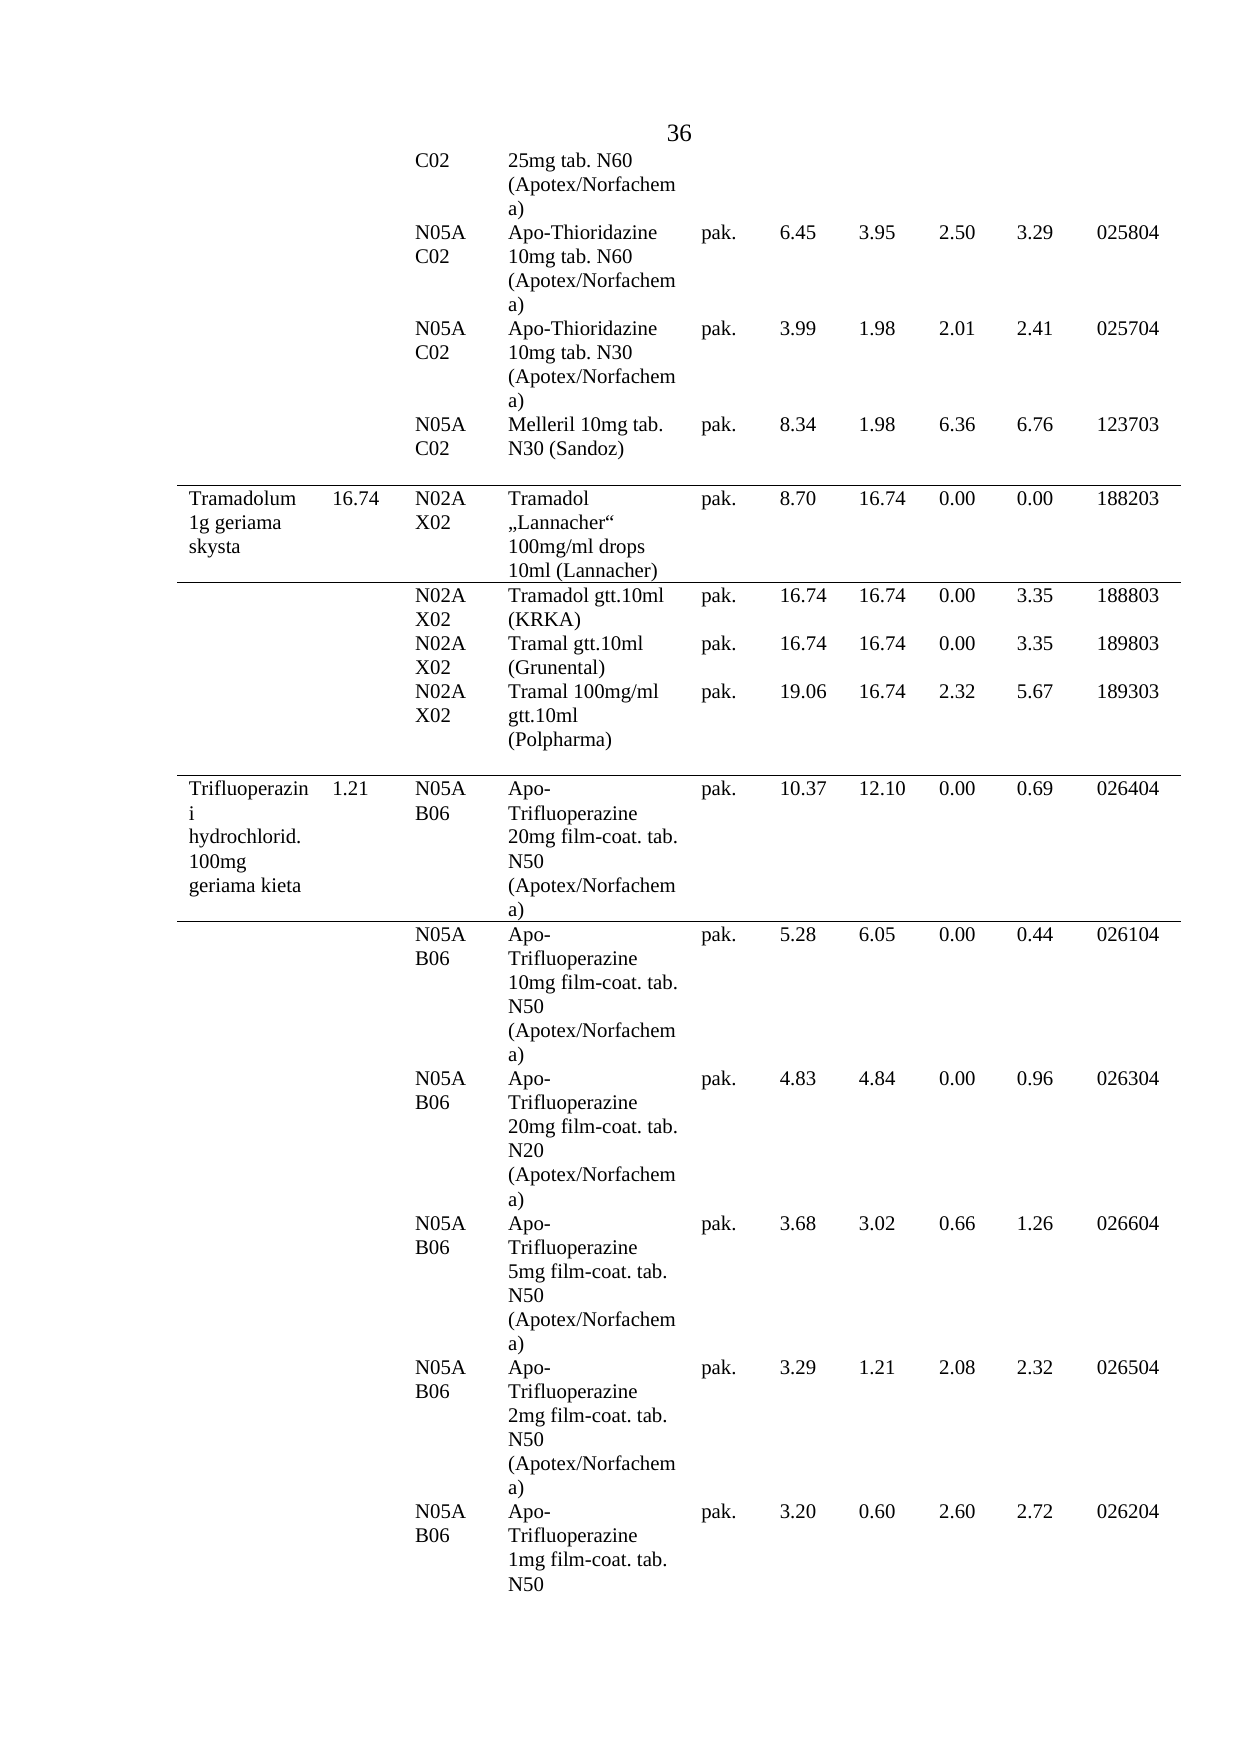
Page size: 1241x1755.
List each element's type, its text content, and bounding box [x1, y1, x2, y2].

table_cell [177, 751, 321, 775]
table_cell [321, 1211, 404, 1355]
table_cell [321, 148, 404, 220]
table_cell 6.76 [1005, 412, 1085, 460]
table_cell 0.00 [1005, 486, 1085, 582]
table_cell 2.72 [1005, 1499, 1085, 1596]
table_cell 025704 [1085, 316, 1181, 412]
table_cell 16.74 [768, 583, 847, 631]
table_cell [1005, 460, 1085, 484]
table_cell [321, 460, 404, 484]
table_cell C02 [404, 148, 497, 220]
table_cell 2.32 [1005, 1355, 1085, 1499]
table_cell Trifluoperazini hydrochlorid. 100mg geriama kieta [177, 776, 321, 921]
table_cell 16.74 [321, 486, 404, 582]
table_cell 0.60 [848, 1499, 928, 1596]
table_cell N05A B06 [404, 1355, 497, 1499]
table_cell pak. [690, 220, 768, 316]
table_cell Tramadol „Lannacher“ 100mg/ml drops 10ml (Lannacher) [497, 486, 690, 582]
table_cell [1085, 460, 1181, 484]
table_cell [848, 460, 928, 484]
table_cell Apo-Trifluoperazine 20mg film-coat. tab. N50 (Apotex/Norfachema) [497, 776, 690, 921]
table_cell 0.00 [928, 486, 1005, 582]
table_cell pak. [690, 631, 768, 679]
table_cell [177, 1355, 321, 1499]
table_cell 188803 [1085, 583, 1181, 631]
table_cell 3.20 [768, 1499, 847, 1596]
table_cell 0.00 [928, 776, 1005, 921]
table_cell Melleril 10mg tab. N30 (Sandoz) [497, 412, 690, 460]
table_cell 2.08 [928, 1355, 1005, 1499]
table_cell 16.74 [848, 679, 928, 751]
table_cell N05A C02 [404, 412, 497, 460]
table_cell 8.70 [768, 486, 847, 582]
table_cell [177, 679, 321, 751]
table_cell [768, 148, 847, 220]
table_cell 3.29 [1005, 220, 1085, 316]
table_cell 2.41 [1005, 316, 1085, 412]
table_cell [321, 220, 404, 316]
table_cell 16.74 [848, 486, 928, 582]
table_cell 026104 [1085, 922, 1181, 1066]
table_cell 3.95 [848, 220, 928, 316]
table_cell N05A B06 [404, 922, 497, 1066]
table_cell [404, 460, 497, 484]
table_cell 16.74 [848, 631, 928, 679]
table_cell Apo-Trifluoperazine 1mg film-coat. tab. N50 [497, 1499, 690, 1596]
table_cell pak. [690, 316, 768, 412]
table_cell [1005, 148, 1085, 220]
table_cell 19.06 [768, 679, 847, 751]
table_cell 1.98 [848, 412, 928, 460]
table_cell 0.96 [1005, 1066, 1085, 1211]
table_cell Apo-Thioridazine 10mg tab. N30 (Apotex/Norfachema) [497, 316, 690, 412]
table_cell [177, 148, 321, 220]
table_cell 1.21 [321, 776, 404, 921]
table_cell N05A B06 [404, 776, 497, 921]
table_cell 026204 [1085, 1499, 1181, 1596]
table_cell pak. [690, 1499, 768, 1596]
table_cell 6.45 [768, 220, 847, 316]
table_cell [690, 751, 768, 775]
table_cell pak. [690, 1066, 768, 1211]
table_cell [928, 148, 1005, 220]
table_cell [321, 412, 404, 460]
table_cell [177, 1499, 321, 1596]
table_cell pak. [690, 1355, 768, 1499]
table_cell 026304 [1085, 1066, 1181, 1211]
table_cell N05A C02 [404, 220, 497, 316]
table_cell Apo-Trifluoperazine 5mg film-coat. tab. N50 (Apotex/Norfachema) [497, 1211, 690, 1355]
table_cell 123703 [1085, 412, 1181, 460]
table_cell [177, 1066, 321, 1211]
table_cell 3.35 [1005, 631, 1085, 679]
table_cell Tramadolum 1g geriama skysta [177, 486, 321, 582]
table_cell Apo-Thioridazine 10mg tab. N60 (Apotex/Norfachema) [497, 220, 690, 316]
table_cell 5.67 [1005, 679, 1085, 751]
table_cell pak. [690, 679, 768, 751]
table_cell 3.35 [1005, 583, 1085, 631]
table_cell 189803 [1085, 631, 1181, 679]
table_cell 0.00 [928, 631, 1005, 679]
table_cell 5.28 [768, 922, 847, 1066]
table_cell [177, 583, 321, 631]
table_cell [497, 751, 690, 775]
table_cell 3.29 [768, 1355, 847, 1499]
table_cell [177, 1211, 321, 1355]
table_cell N05A B06 [404, 1066, 497, 1211]
table_cell [321, 631, 404, 679]
table_cell [177, 460, 321, 484]
table_cell Tramal gtt.10ml (Grunental) [497, 631, 690, 679]
table_cell N05A B06 [404, 1211, 497, 1355]
table_cell 4.84 [848, 1066, 928, 1211]
table_cell pak. [690, 412, 768, 460]
table_cell 2.50 [928, 220, 1005, 316]
table_cell [928, 751, 1005, 775]
table_cell 25mg tab. N60 (Apotex/Norfachema) [497, 148, 690, 220]
table_cell pak. [690, 922, 768, 1066]
table_cell N05A C02 [404, 316, 497, 412]
table_cell 026404 [1085, 776, 1181, 921]
table_cell 0.00 [928, 922, 1005, 1066]
table_cell [768, 751, 847, 775]
table_cell 025804 [1085, 220, 1181, 316]
table_cell 8.34 [768, 412, 847, 460]
table_cell 1.26 [1005, 1211, 1085, 1355]
table_cell Apo-Trifluoperazine 2mg film-coat. tab. N50 (Apotex/Norfachema) [497, 1355, 690, 1499]
table_cell 16.74 [768, 631, 847, 679]
table_cell [848, 751, 928, 775]
table_cell [177, 631, 321, 679]
table_cell 6.36 [928, 412, 1005, 460]
table_cell [321, 1499, 404, 1596]
table_cell 1.98 [848, 316, 928, 412]
table_cell [768, 460, 847, 484]
table_cell [321, 316, 404, 412]
table_cell [177, 316, 321, 412]
table_cell N02A X02 [404, 631, 497, 679]
table_cell 3.02 [848, 1211, 928, 1355]
table_cell 188203 [1085, 486, 1181, 582]
table_cell N02A X02 [404, 679, 497, 751]
table_cell 0.66 [928, 1211, 1005, 1355]
table_cell [321, 751, 404, 775]
table_cell Apo-Trifluoperazine 20mg film-coat. tab. N20 (Apotex/Norfachema) [497, 1066, 690, 1211]
table_cell 0.00 [928, 583, 1005, 631]
table_cell [1085, 148, 1181, 220]
table_cell Tramal 100mg/ml gtt.10ml (Polpharma) [497, 679, 690, 751]
table_cell [321, 583, 404, 631]
table_cell [404, 751, 497, 775]
table_cell [690, 460, 768, 484]
table_cell 189303 [1085, 679, 1181, 751]
table_cell [177, 412, 321, 460]
table_cell [1085, 751, 1181, 775]
table_cell 2.32 [928, 679, 1005, 751]
table_cell 6.05 [848, 922, 928, 1066]
table_cell [848, 148, 928, 220]
table_cell [1005, 751, 1085, 775]
table_cell [177, 922, 321, 1066]
table_cell [321, 679, 404, 751]
table_cell pak. [690, 583, 768, 631]
table_cell pak. [690, 776, 768, 921]
table_cell 3.68 [768, 1211, 847, 1355]
table_cell 0.44 [1005, 922, 1085, 1066]
table_cell 4.83 [768, 1066, 847, 1211]
table_cell 0.00 [928, 1066, 1005, 1211]
table_cell 3.99 [768, 316, 847, 412]
table_cell pak. [690, 1211, 768, 1355]
table_cell 0.69 [1005, 776, 1085, 921]
table_cell [690, 148, 768, 220]
table_cell Tramadol gtt.10ml (KRKA) [497, 583, 690, 631]
table_cell N02A X02 [404, 486, 497, 582]
table_cell 12.10 [848, 776, 928, 921]
table_cell 026504 [1085, 1355, 1181, 1499]
table_cell 2.60 [928, 1499, 1005, 1596]
table_cell 026604 [1085, 1211, 1181, 1355]
table_cell Apo-Trifluoperazine 10mg film-coat. tab. N50 (Apotex/Norfachema) [497, 922, 690, 1066]
table_cell [928, 460, 1005, 484]
table_cell [321, 1355, 404, 1499]
table_cell N05A B06 [404, 1499, 497, 1596]
table_cell [321, 1066, 404, 1211]
table_cell [177, 220, 321, 316]
table_cell N02A X02 [404, 583, 497, 631]
table_cell 10.37 [768, 776, 847, 921]
table_cell pak. [690, 486, 768, 582]
table_cell [321, 922, 404, 1066]
table_cell 1.21 [848, 1355, 928, 1499]
table_cell [497, 460, 690, 484]
table_cell 2.01 [928, 316, 1005, 412]
table_cell 16.74 [848, 583, 928, 631]
